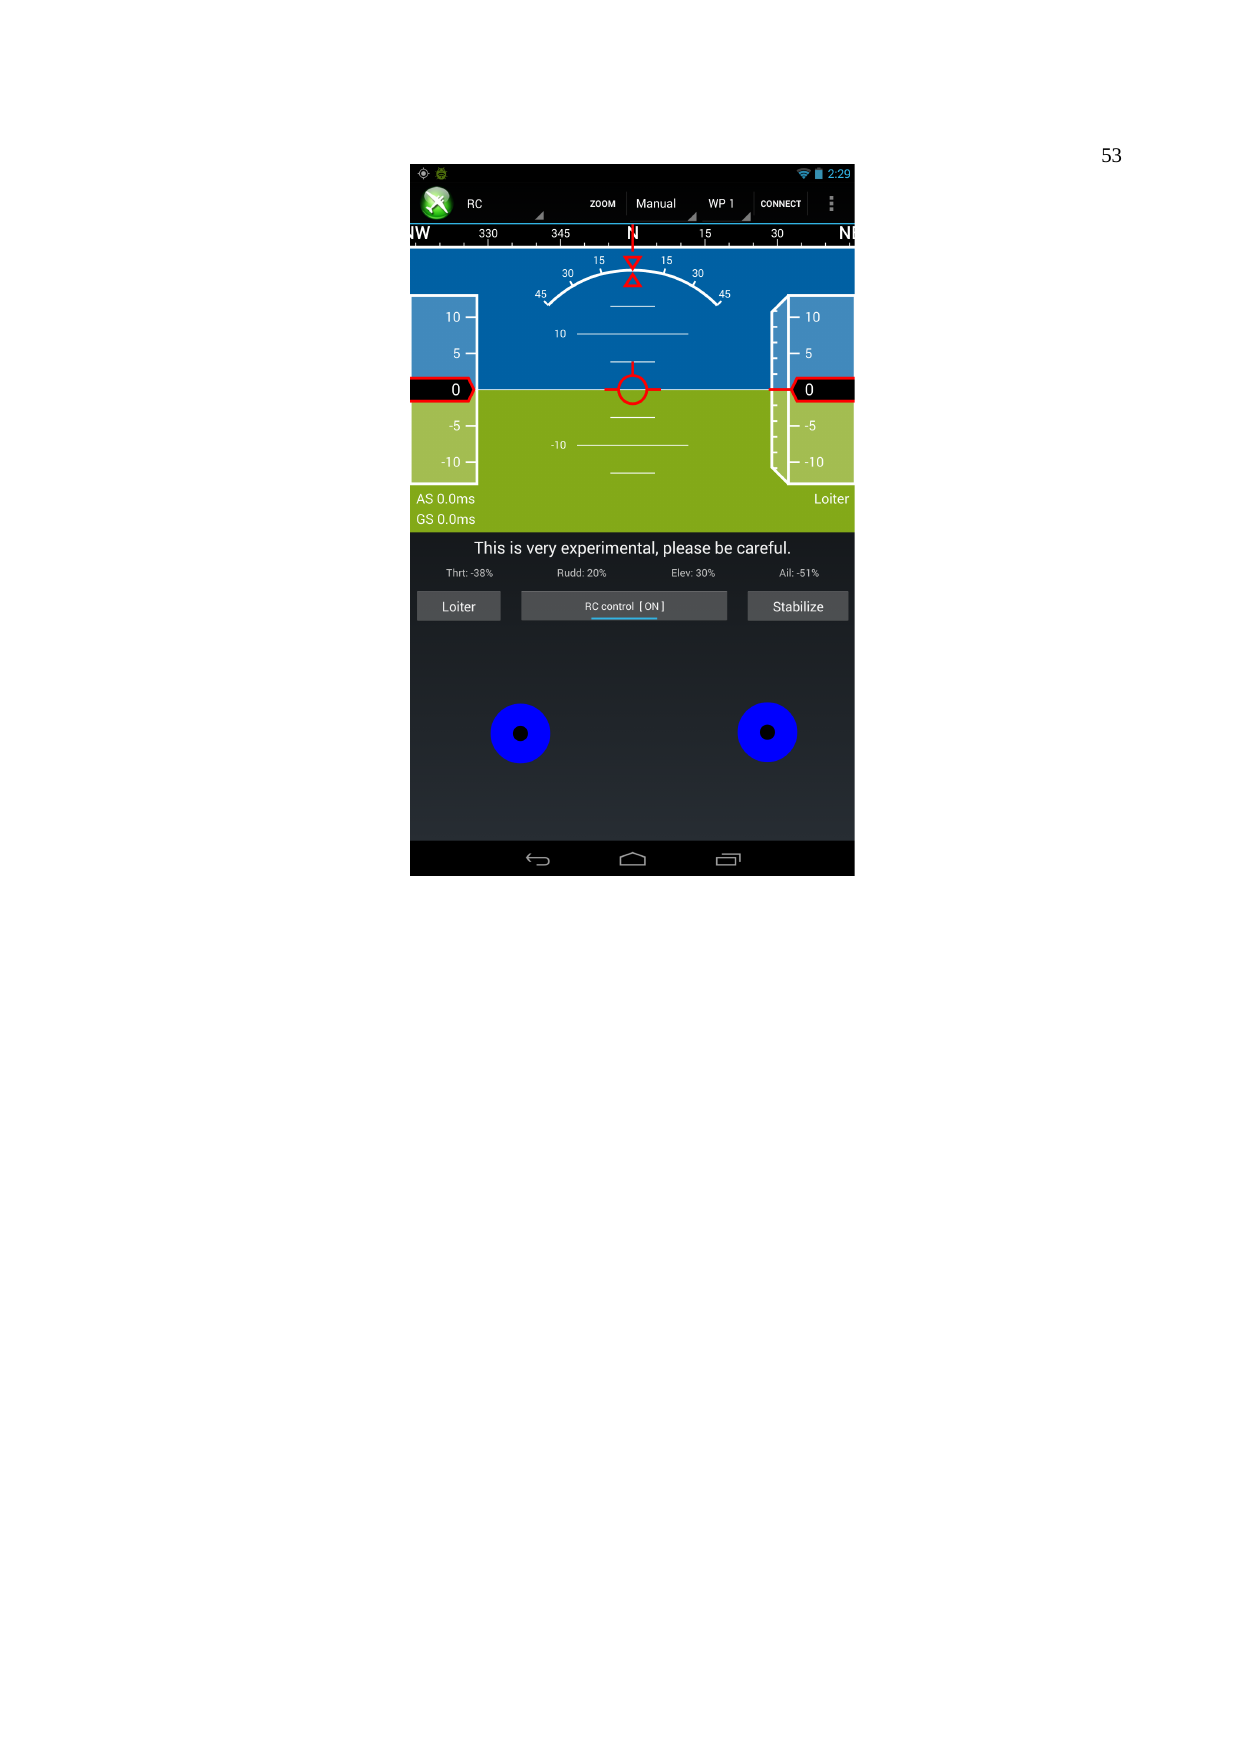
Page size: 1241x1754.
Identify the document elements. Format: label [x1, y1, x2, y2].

picture [410, 164, 855, 876]
